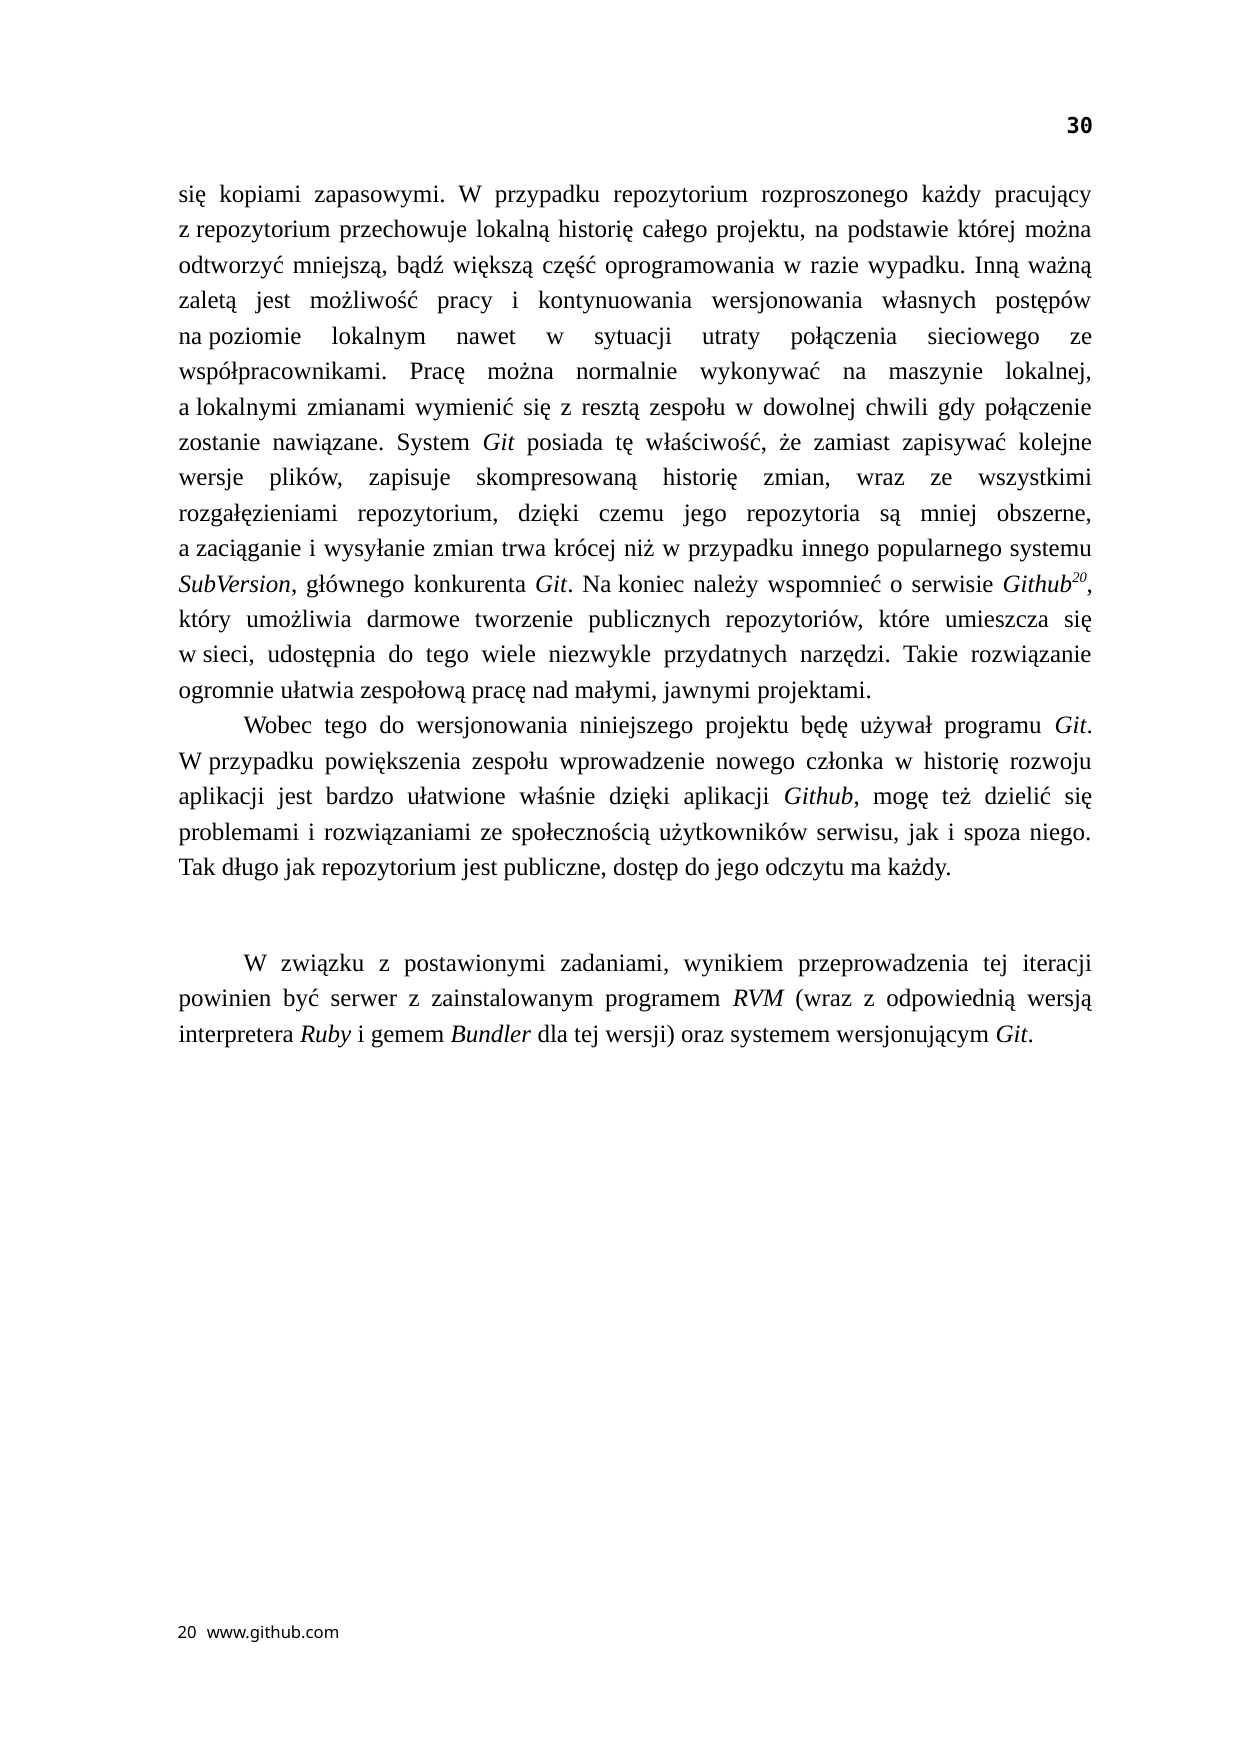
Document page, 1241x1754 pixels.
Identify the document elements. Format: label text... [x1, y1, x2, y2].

text W związku z postawionymi zadaniami, wynikiem przeprowadzenia tej iteracji powinien być serwer z zainstalowanym programem RVM (wraz z odpowiednią wersją interpretera Ruby i gemem Bundler dla tej wersji) oraz systemem wersjonującym Git. [178, 943, 1093, 1049]
text Wobec tego do wersjonowania niniejszego projektu będę używał programu Git. W przypadku powiększenia zespołu wprowadzenie nowego członka w historię rozwoju aplikacji jest bardzo ułatwione właśnie dzięki aplikacji Github, mogę też dzielić się problemami i rozwiązaniami ze społecznością użytkowników serwisu, jak i spoza niego. Tak długo jak repozytorium jest publiczne, dostęp do jego odczytu ma każdy. [178, 705, 1093, 882]
text się kopiami zapasowymi. W przypadku repozytorium rozproszonego każdy pracujący z repozytorium przechowuje lokalną historię całego projektu, na podstawie której można odtworzyć mniejszą, bądź większą część oprogramowania w razie wypadku. Inną ważną zaletą jest możliwość pracy i kontynuowania wersjonowania własnych postępów na poziomie lokalnym nawet w sytuacji utraty połączenia sieciowego ze współpracownikami. Pracę można normalnie wykonywać na maszynie lokalnej, a lokalnymi zmianami wymienić się z resztą zespołu w dowolnej chwili gdy połączenie zostanie nawiązane. System Git posiada tę właściwość, że zamiast zapisywać kolejne wersje plików, zapisuje skompresowaną historię zmian, wraz ze wszystkimi rozgałęzieniami repozytorium, dzięki czemu jego repozytoria są mniej obszerne, a zaciąganie i wysyłanie zmian trwa krócej niż w przypadku innego popularnego systemu SubVersion, głównego konkurenta Git. Na koniec należy wspomnieć o serwisie Github, który umożliwia darmowe tworzenie publicznych repozytoriów, które umieszcza się w sieci, udostępnia do tego wiele niezwykle przydatnych narzędzi. Takie rozwiązanie ogromnie ułatwia zespołową pracę nad małymi, jawnymi projektami. [178, 174, 1093, 705]
text www.github.com [177, 1621, 1093, 1643]
